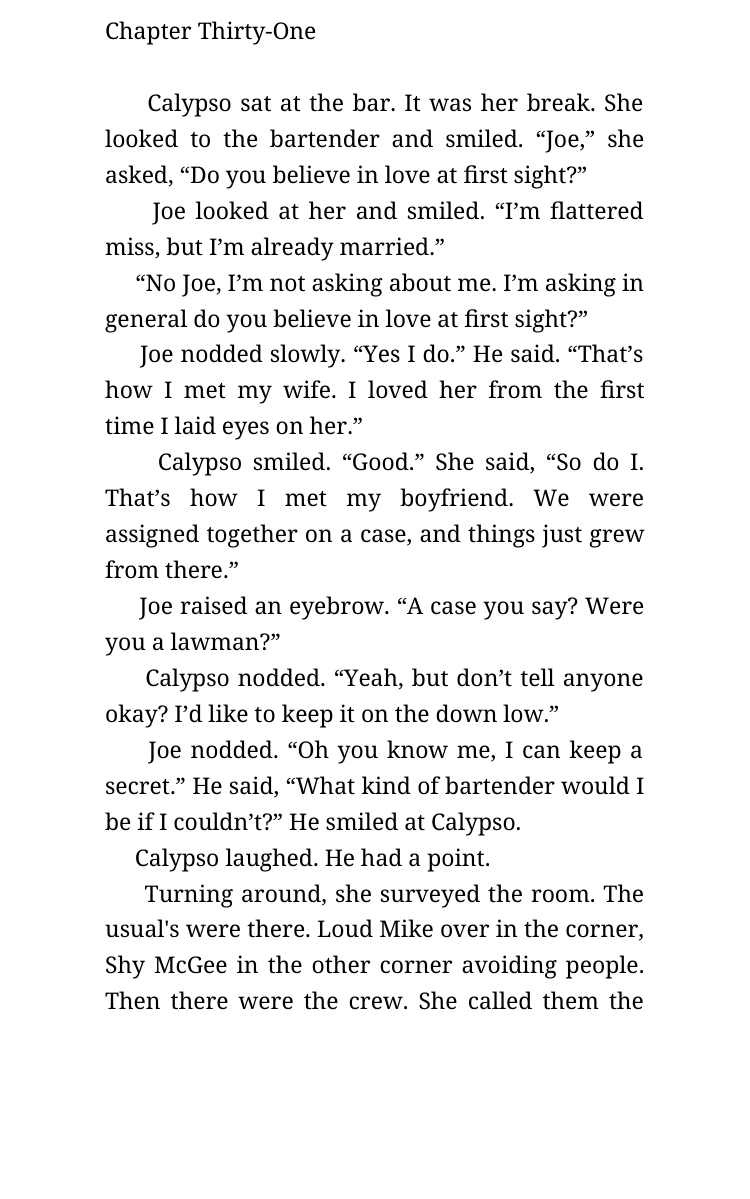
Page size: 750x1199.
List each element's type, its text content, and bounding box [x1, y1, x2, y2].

text Joe raised an eyebrow. “A case you say? Were you a lawman?” [105, 590, 645, 657]
text Calypso nodded. “Yeah, but don’t tell anyone okay? I’d like to keep it on the down low.” [105, 662, 645, 729]
text Turning around, she surveyed the room. The usual's were there. Loud Mike over in the corner, Shy McGee in the other corner avoiding people. Then there were the crew. She called them the [105, 877, 645, 1017]
text “No Joe, I’m not asking about me. I’m asking in general do you believe in love at first sight?” [105, 267, 645, 334]
text Chapter Thirty-One [105, 15, 645, 46]
text Calypso laughed. He had a point. [105, 842, 645, 873]
text Joe nodded slowly. “Yes I do.” He said. “That’s how I met my wife. I loved her from the first time I laid eyes on her.” [105, 338, 645, 442]
text Joe nodded. “Oh you know me, I can keep a secret.” He said, “What kind of bartender would I be if I couldn’t?” He smiled at Calypso. [105, 734, 645, 837]
text Calypso sat at the bar. It was her break. She looked to the bartender and smiled. “Joe,” she asked, “Do you believe in love at first sight?” [105, 87, 645, 190]
text Calypso smiled. “Good.” She said, “So do I. That’s how I met my boyfriend. We were assigned together on a case, and things just grew from there.” [105, 446, 645, 585]
text Joe looked at her and smiled. “I’m flattered miss, but I’m already married.” [105, 195, 645, 262]
